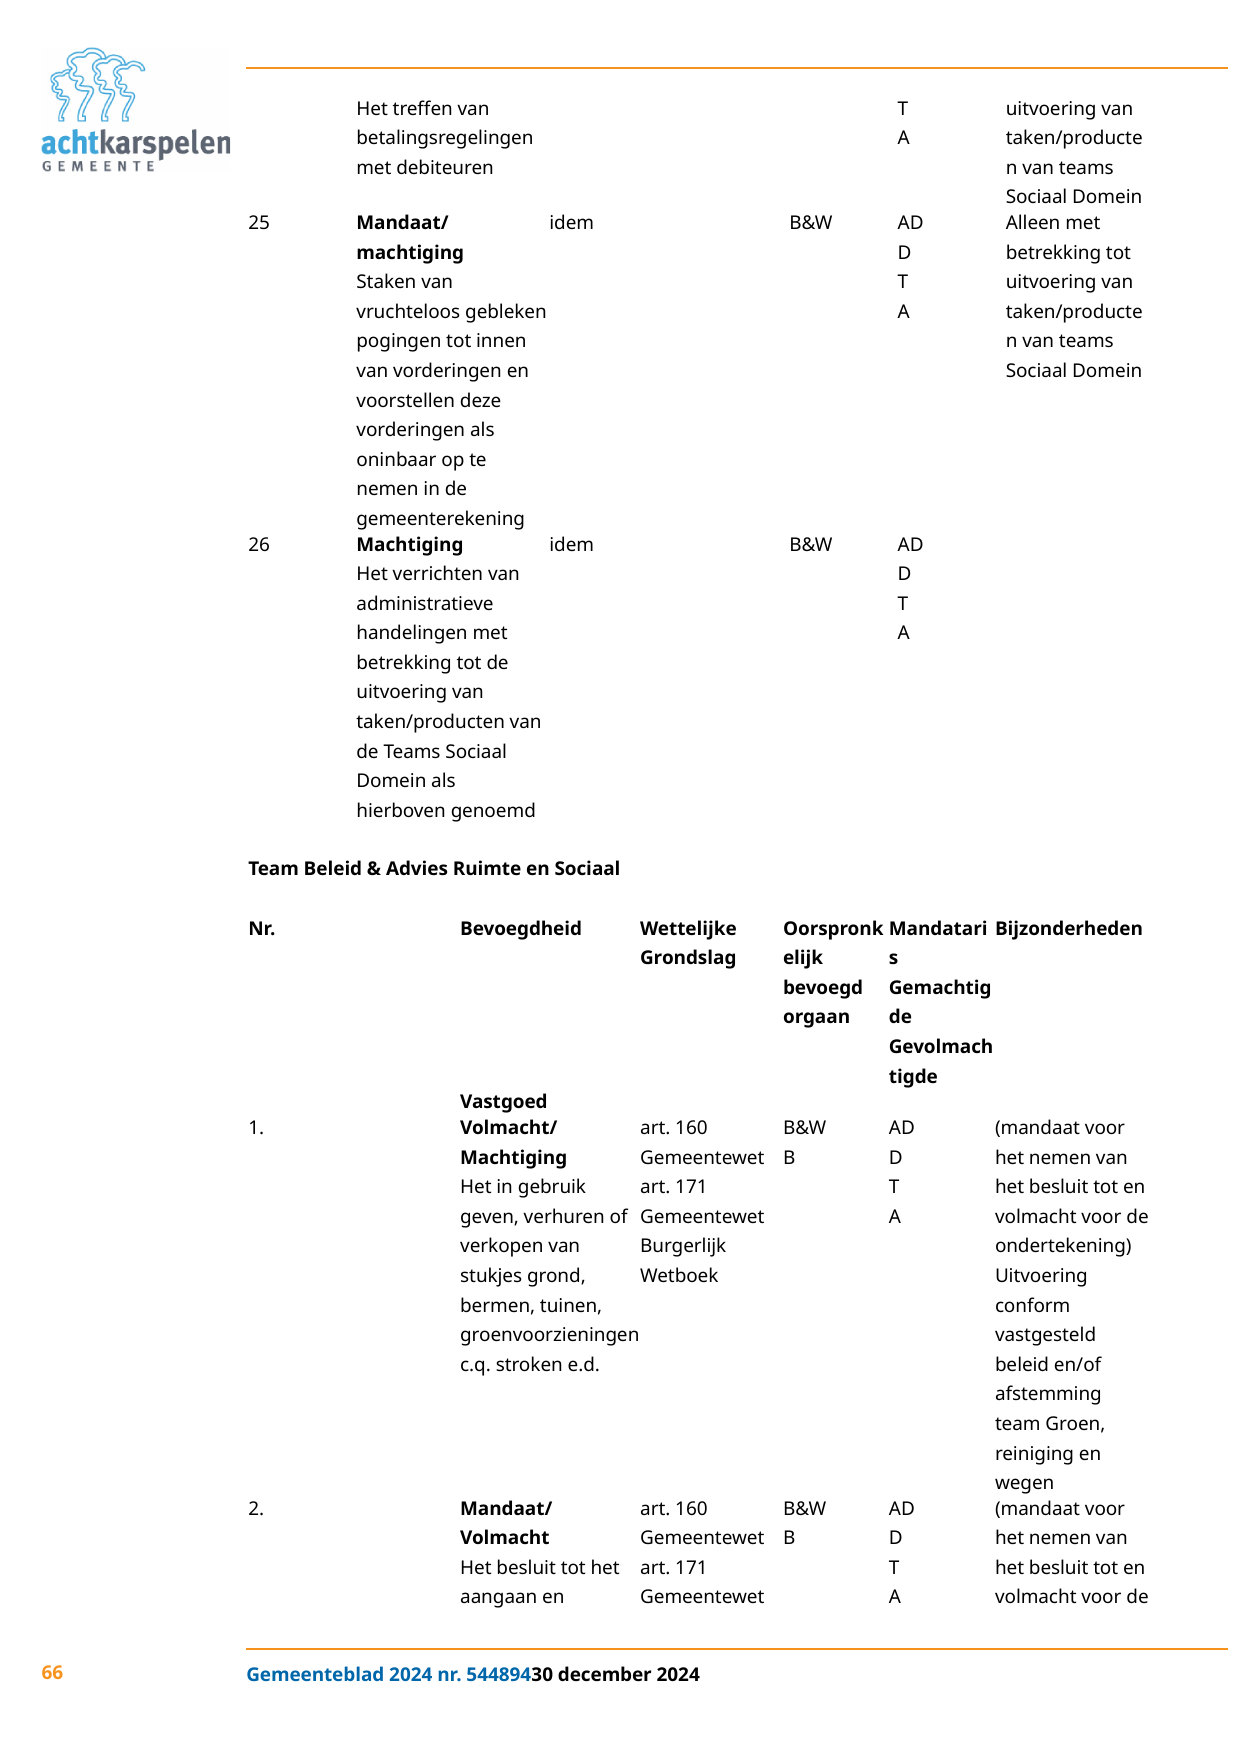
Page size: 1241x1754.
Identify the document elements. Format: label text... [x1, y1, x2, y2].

table_cell AD D T A [889, 1495, 995, 1609]
table_cell art. 160 Gemeentewet art. 171 Gemeentewet [640, 1495, 783, 1609]
table_header Bijzonderheden [995, 915, 1152, 1088]
table_cell 26 [248, 531, 356, 823]
table_cell B&W B [783, 1495, 889, 1609]
text Team Beleid & Advies Ruimte en Sociaal [248, 856, 1152, 881]
table_cell AD D T A [898, 209, 1006, 531]
table_cell uitvoering van taken/producten van teams Sociaal Domein [1006, 95, 1152, 209]
table_header Mandataris Gemachtigde Gevolmachtigde [889, 915, 995, 1088]
table_cell Mandaat/machtiging Staken van vruchteloos gebleken pogingen tot innen van vorderingen en voorstellen deze vorderingen als oninbaar op te nemen in de gemeenterekening [356, 209, 549, 531]
table_cell art. 160 Gemeentewet art. 171 Gemeentewet Burgerlijk Wetboek [640, 1114, 783, 1495]
table_header Nr. [248, 915, 460, 1088]
table_cell 2. [248, 1495, 460, 1609]
table_header Wettelijke Grondslag [640, 915, 783, 1088]
table_cell Vastgoed [460, 1089, 640, 1114]
table_cell Machtiging Het verrichten van administratieve handelingen met betrekking tot de uitvoering van taken/producten van de Teams Sociaal Domein als hierboven genoemd [356, 531, 549, 823]
table_cell idem [549, 531, 789, 823]
table_header Oorspronkelijk bevoegd orgaan [783, 915, 889, 1088]
table_cell Volmacht/Machtiging Het in gebruik geven, verhuren of verkopen van stukjes grond, bermen, tuinen, groenvoorzieningen c.q. stroken e.d. [460, 1114, 640, 1495]
table_cell (mandaat voor het nemen van het besluit tot en volmacht voor de [995, 1495, 1152, 1609]
table_cell Het treffen van betalingsregelingen met debiteuren [356, 95, 549, 209]
table_cell [640, 1089, 783, 1114]
table_cell B&W [789, 531, 897, 823]
table_cell 1. [248, 1114, 460, 1495]
table_cell T A [898, 95, 1006, 209]
table_header Bevoegdheid [460, 915, 640, 1088]
table_cell B&W B [783, 1114, 889, 1495]
table_cell AD D T A [889, 1114, 995, 1495]
table_cell (mandaat voor het nemen van het besluit tot en volmacht voor de ondertekening) Uitvoering conform vastgesteld beleid en/of afstemming team Groen, reiniging en wegen [995, 1114, 1152, 1495]
table_cell [248, 1089, 460, 1114]
table_cell B&W [789, 209, 897, 531]
table_cell [1006, 531, 1152, 823]
table_cell Mandaat/Volmacht Het besluit tot het aangaan en [460, 1495, 640, 1609]
table_cell [549, 95, 789, 209]
table_cell [995, 1089, 1152, 1114]
table_cell idem [549, 209, 789, 531]
table_cell 25 [248, 209, 356, 531]
picture [41, 47, 231, 172]
table_cell [248, 95, 356, 209]
table_cell [789, 95, 897, 209]
table_cell AD D T A [898, 531, 1006, 823]
table_cell [783, 1089, 889, 1114]
table_cell Alleen met betrekking tot uitvoering van taken/producten van teams Sociaal Domein [1006, 209, 1152, 531]
table_cell [889, 1089, 995, 1114]
